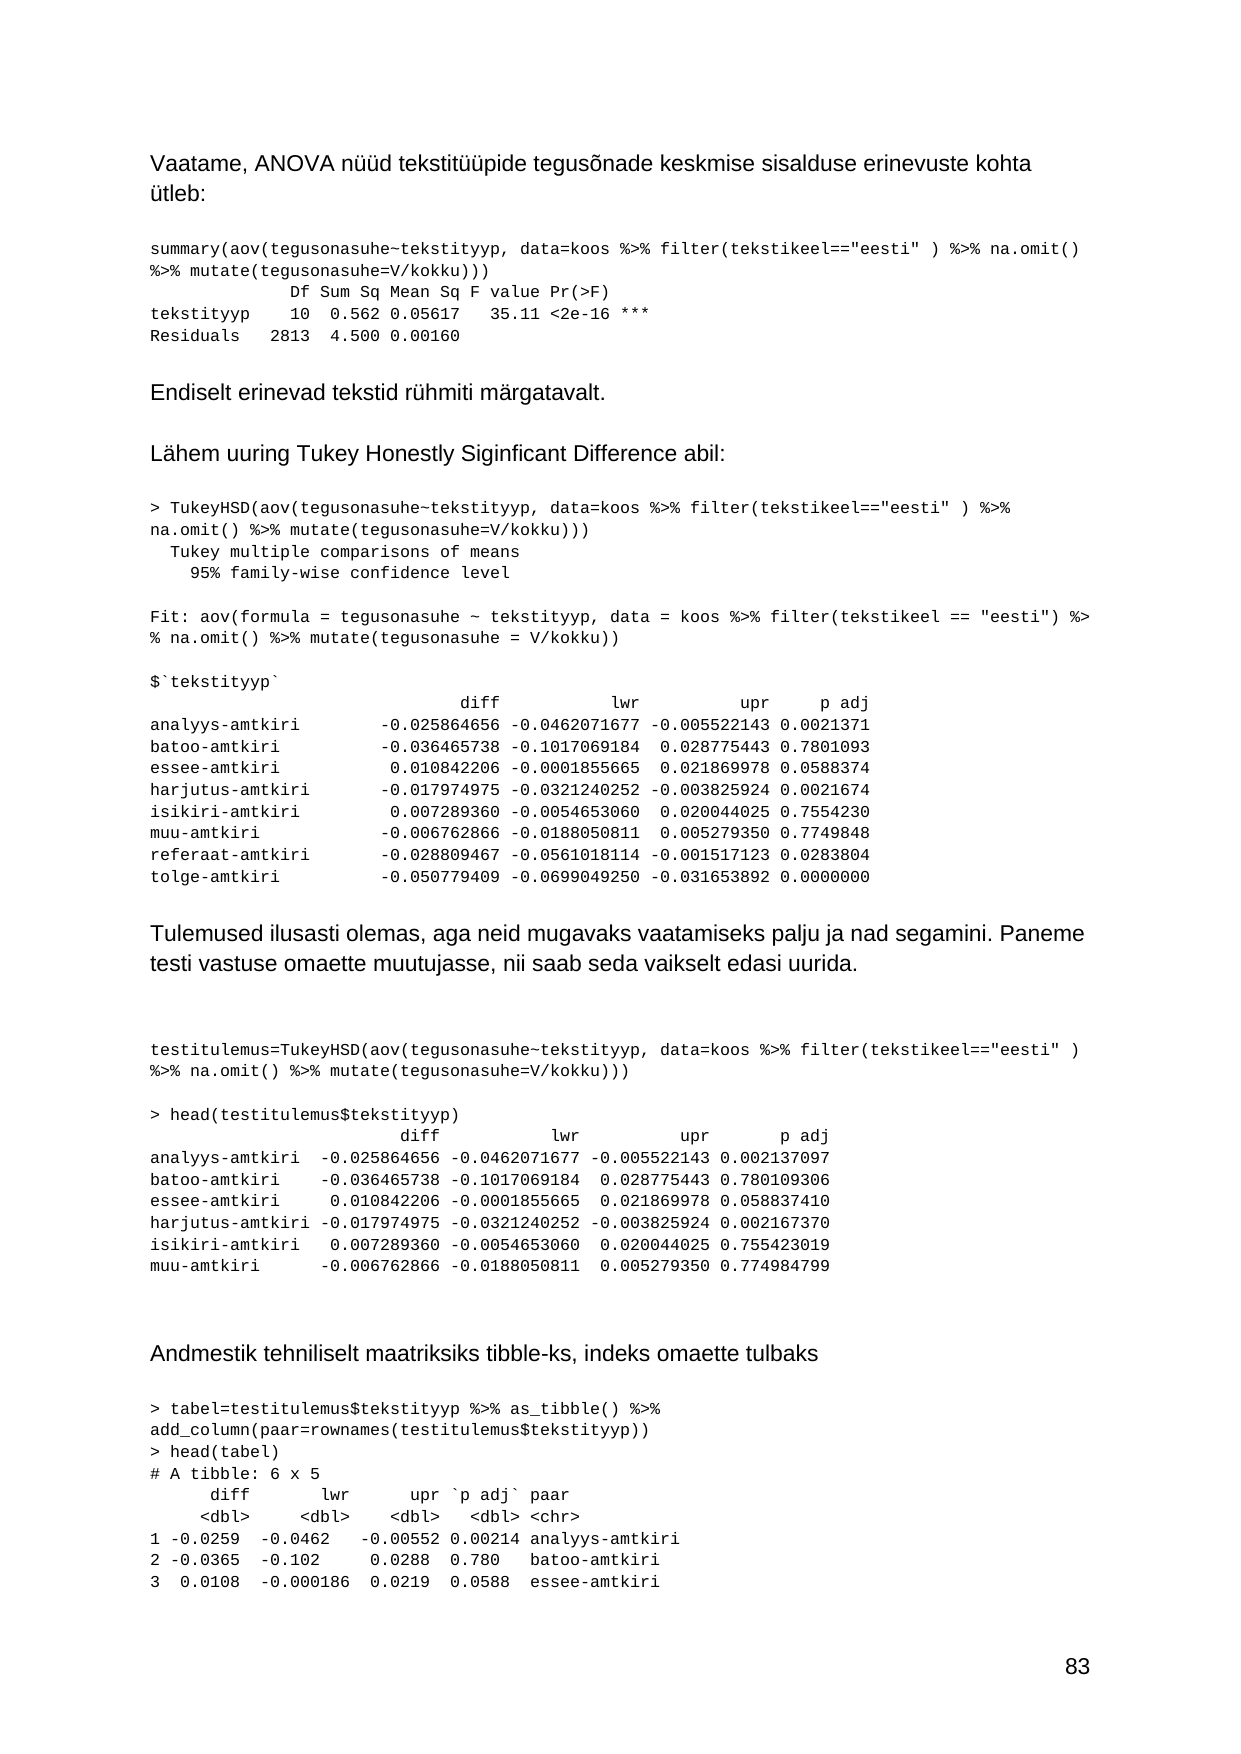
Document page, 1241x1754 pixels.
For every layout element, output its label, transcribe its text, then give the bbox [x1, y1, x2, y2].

text essee-amtkiri 0.010842206 -0.0001855665 0.021869978 0.0588374 [150, 760, 1090, 779]
text isikiri-amtkiri 0.007289360 -0.0054653060 0.020044025 0.7554230 [150, 803, 1090, 822]
text muu-amtkiri -0.006762866 -0.0188050811 0.005279350 0.774984799 [150, 1258, 1090, 1277]
text Tulemused ilusasti olemas, aga neid mugavaks vaatamiseks palju ja nad segamini. Paneme testi vastuse omaette muutujasse, nii saab seda vaikselt edasi uurida. [150, 920, 1090, 977]
text Lähem uuring Tukey Honestly Siginficant Difference abil: [150, 439, 1090, 466]
text batoo-amtkiri -0.036465738 -0.1017069184 0.028775443 0.780109306 [150, 1171, 1090, 1190]
text diff lwr upr p adj [150, 695, 1090, 714]
text Andmestik tehniliselt maatriksiks tibble-ks, indeks omaette tulbaks [150, 1340, 1090, 1366]
text isikiri-amtkiri 0.007289360 -0.0054653060 0.020044025 0.755423019 [150, 1236, 1090, 1255]
text # A tibble: 6 x 5 [150, 1465, 1090, 1484]
text harjutus-amtkiri -0.017974975 -0.0321240252 -0.003825924 0.002167370 [150, 1214, 1090, 1233]
text diff lwr upr `p adj` paar [150, 1487, 1090, 1506]
text 2 -0.0365 -0.102 0.0288 0.780 batoo-amtkiri [150, 1552, 1090, 1571]
text 95% family-wise confidence level [150, 565, 1090, 584]
text 3 0.0108 -0.000186 0.0219 0.0588 essee-amtkiri [150, 1573, 1090, 1592]
text > TukeyHSD(aov(tegusonasuhe~tekstityyp, data=koos %>% filter(tekstikeel=="eesti" ) %>% na.omit() %>% mutate(tegusonasuhe=V/kokku))) [150, 500, 1090, 541]
text Residuals 2813 4.500 0.00160 [150, 327, 1090, 346]
text > head(testitulemus$tekstityyp) [150, 1106, 1090, 1125]
text Df Sum Sq Mean Sq F value Pr(>F) [150, 284, 1090, 303]
text diff lwr upr p adj [150, 1128, 1090, 1147]
text > tabel=testitulemus$tekstityyp %>% as_tibble() %>% add_column(paar=rownames(testitulemus$tekstityyp)) [150, 1400, 1090, 1441]
text $`tekstityyp` [150, 673, 1090, 692]
text testitulemus=TukeyHSD(aov(tegusonasuhe~tekstityyp, data=koos %>% filter(tekstikeel=="eesti" ) %>% na.omit() %>% mutate(tegusonasuhe=V/kokku))) [150, 1041, 1090, 1082]
text tekstityyp 10 0.562 0.05617 35.11 <2e-16 *** [150, 306, 1090, 324]
text Endiselt erinevad tekstid rühmiti märgatavalt. [150, 379, 1090, 406]
text analyys-amtkiri -0.025864656 -0.0462071677 -0.005522143 0.002137097 [150, 1149, 1090, 1168]
text <dbl> <dbl> <dbl> <dbl> <chr> [150, 1508, 1090, 1527]
text Tukey multiple comparisons of means [150, 543, 1090, 562]
text Fit: aov(formula = tegusonasuhe ~ tekstityyp, data = koos %>% filter(tekstikeel == "eesti") %>% na.omit() %>% mutate(tegusonasuhe = V/kokku)) [150, 608, 1090, 649]
text harjutus-amtkiri -0.017974975 -0.0321240252 -0.003825924 0.0021674 [150, 782, 1090, 801]
text referaat-amtkiri -0.028809467 -0.0561018114 -0.001517123 0.0283804 [150, 847, 1090, 866]
text > head(tabel) [150, 1443, 1090, 1462]
text essee-amtkiri 0.010842206 -0.0001855665 0.021869978 0.058837410 [150, 1193, 1090, 1212]
text analyys-amtkiri -0.025864656 -0.0462071677 -0.005522143 0.0021371 [150, 717, 1090, 736]
text Vaatame, ANOVA nüüd tekstitüüpide tegusõnade keskmise sisalduse erinevuste kohta ütleb: [150, 150, 1090, 207]
text summary(aov(tegusonasuhe~tekstityyp, data=koos %>% filter(tekstikeel=="eesti" ) %>% na.omit() %>% mutate(tegusonasuhe=V/kokku))) [150, 241, 1090, 281]
text 1 -0.0259 -0.0462 -0.00552 0.00214 analyys-amtkiri [150, 1530, 1090, 1549]
text muu-amtkiri -0.006762866 -0.0188050811 0.005279350 0.7749848 [150, 825, 1090, 844]
text tolge-amtkiri -0.050779409 -0.0699049250 -0.031653892 0.0000000 [150, 868, 1090, 887]
text batoo-amtkiri -0.036465738 -0.1017069184 0.028775443 0.7801093 [150, 738, 1090, 757]
